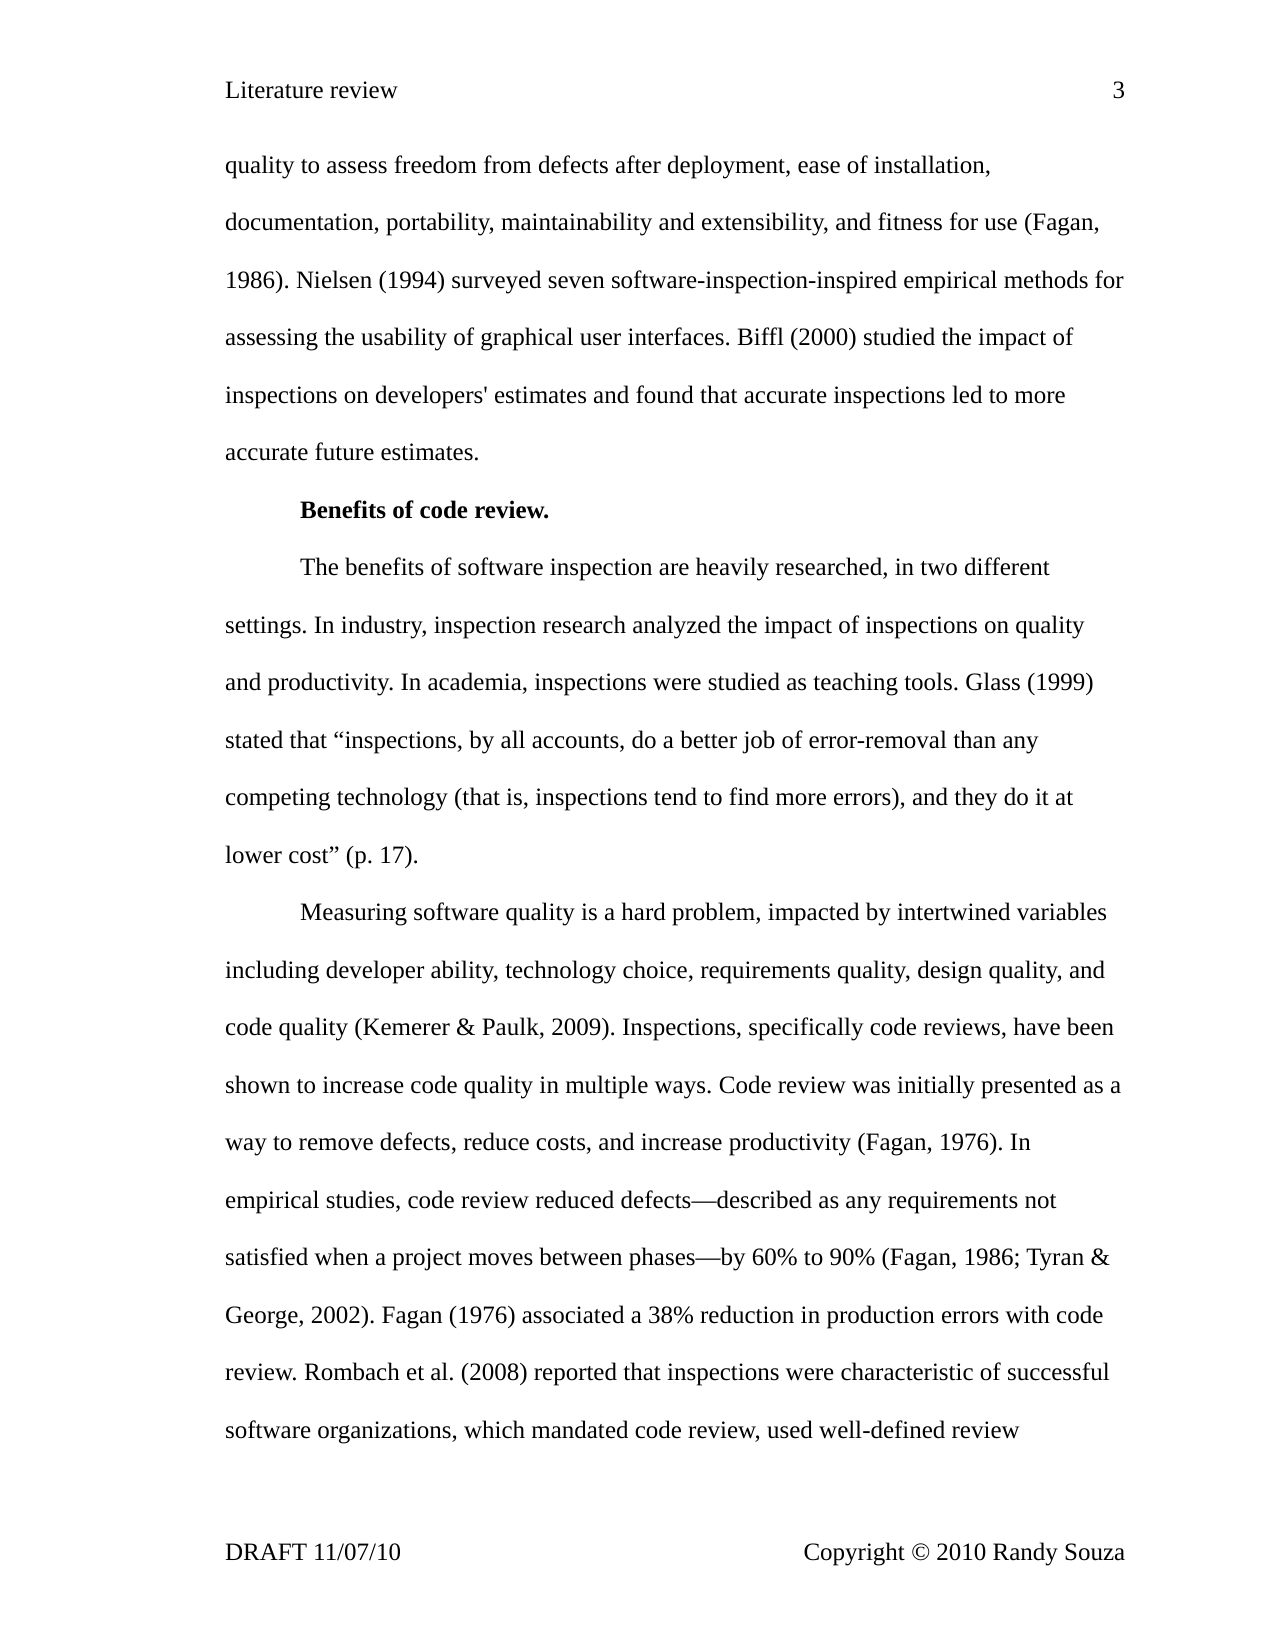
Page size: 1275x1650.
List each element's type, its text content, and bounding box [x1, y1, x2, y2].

text quality to assess freedom from defects after deployment, ease of installation, documentation, portability, maintainability and extensibility, and fitness for use (Fagan, 1986). Nielsen (1994) surveyed seven software-inspection-inspired empirical methods for assessing the usability of graphical user interfaces. Biffl (2000) studied the impact of inspections on developers' estimates and found that accurate inspections led to more accurate future estimates. [225, 150, 1125, 466]
subtitle Benefits of code review. [300, 495, 1125, 524]
text The benefits of software inspection are heavily researched, in two different settings. In industry, inspection research analyzed the impact of inspections on quality and productivity. In academia, inspections were studied as teaching tools. Glass (1999) stated that “inspections, by all accounts, do a better job of error-removal than any competing technology (that is, inspections tend to find more errors), and they do it at lower cost” (p. 17). [225, 552, 1125, 869]
text Measuring software quality is a hard problem, impacted by intertwined variables including developer ability, technology choice, requirements quality, design quality, and code quality (Kemerer & Paulk, 2009). Inspections, specifically code reviews, have been shown to increase code quality in multiple ways. Code review was initially presented as a way to remove defects, reduce costs, and increase productivity (Fagan, 1976). In empirical studies, code review reduced defects—described as any requirements not satisfied when a project moves between phases—by 60% to 90% (Fagan, 1986; Tyran & George, 2002). Fagan (1976) associated a 38% reduction in production errors with code review. Rombach et al. (2008) reported that inspections were characteristic of successful software organizations, which mandated code review, used well-defined review [225, 897, 1125, 1444]
